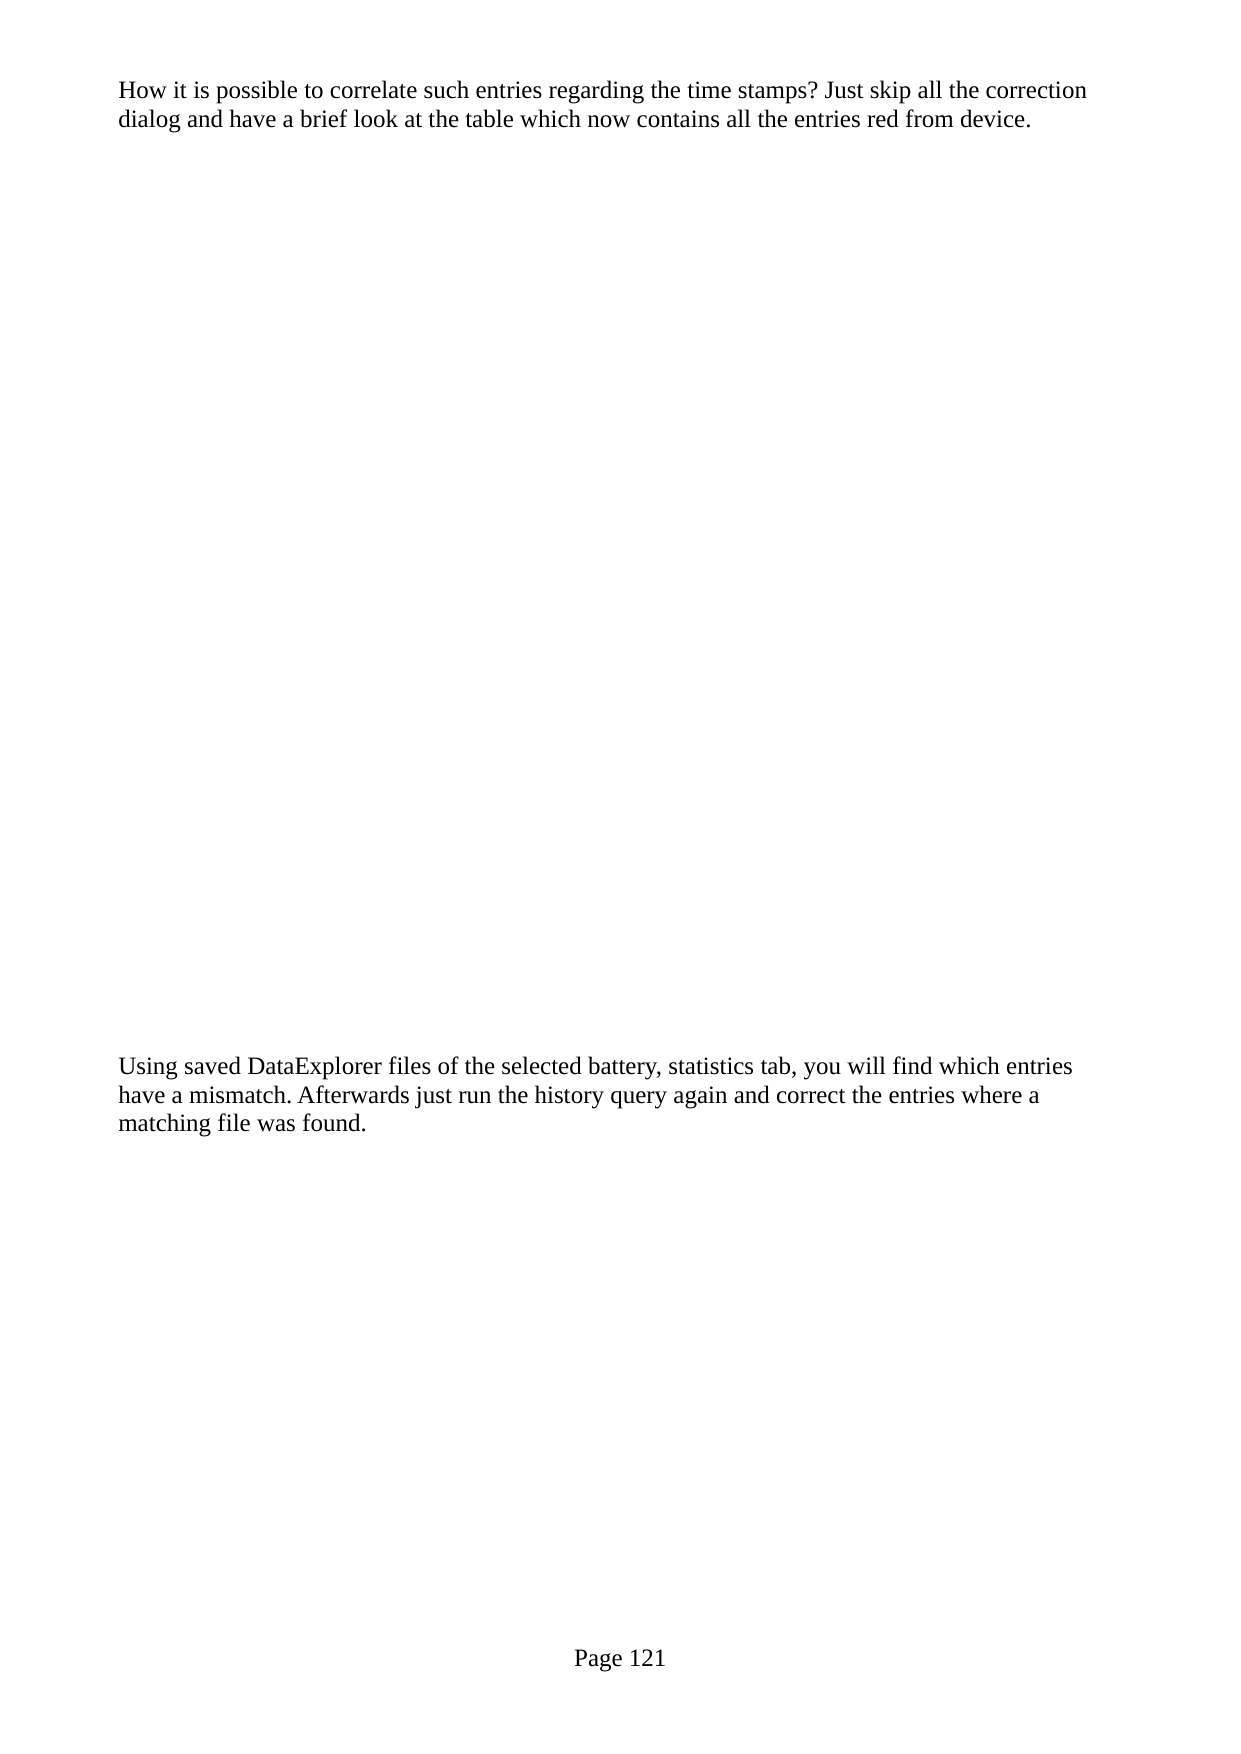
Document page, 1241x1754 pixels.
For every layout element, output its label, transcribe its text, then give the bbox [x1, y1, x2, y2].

text How it is possible to correlate such entries regarding the time stamps? Just skip all the correction dialog and have a brief look at the table which now contains all the entries red from device. [118, 75, 1122, 132]
text Using saved DataExplorer files of the selected battery, statistics tab, you will find which entries have a mismatch. Afterwards just run the history query again and correct the entries where a matching file was found. [118, 1051, 1122, 1137]
